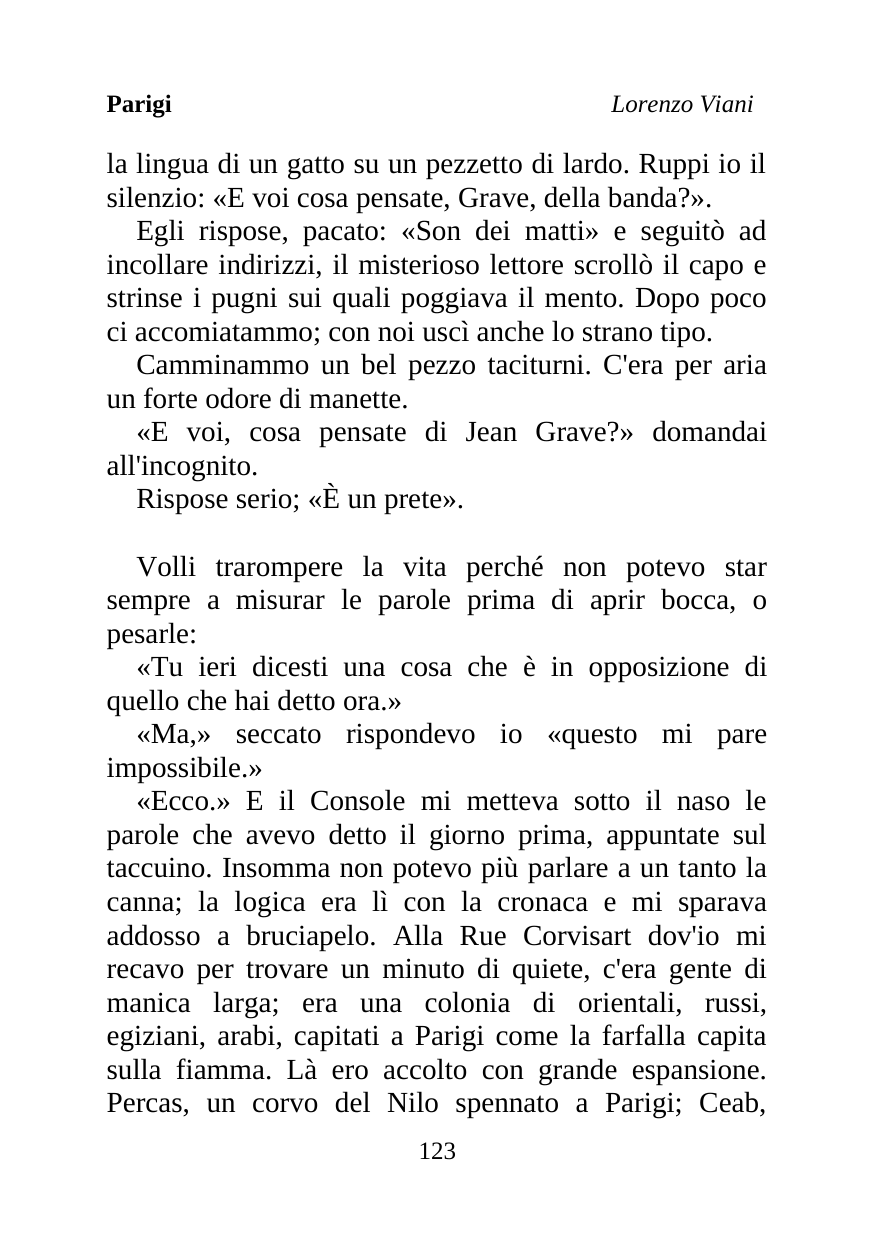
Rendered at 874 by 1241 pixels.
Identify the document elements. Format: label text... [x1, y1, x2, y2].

text «E voi, cosa pensate di Jean Grave?» domandai all'incognito. [106, 414, 768, 482]
text «Ma,» seccato rispondevo io «questo mi pare impossibile.» [106, 716, 768, 783]
text «Tu ieri dicesti una cosa che è in opposizione di quello che hai detto ora.» [106, 649, 768, 716]
text Rispose serio; «È un prete». [106, 482, 768, 515]
text «Ecco.» E il Console mi metteva sotto il naso le parole che avevo detto il giorno prima, appuntate sul taccuino. Insomma non potevo più parlare a un tanto la canna; la logica era lì con la cronaca e mi sparava addosso a bruciapelo. Alla Rue Corvisart dov'io mi recavo per trovare un minuto di quiete, c'era gente di manica larga; era una colonia di orientali, russi, egiziani, arabi, capitati a Parigi come la farfalla capita sulla fiamma. Là ero accolto con grande espansione. Percas, un corvo del Nilo spennato a Parigi; Ceab, [106, 783, 768, 1119]
text Volli trarompere la vita perché non potevo star sempre a misurar le parole prima di aprir bocca, o pesarle: [106, 549, 768, 649]
text la lingua di un gatto su un pezzetto di lardo. Ruppi io il silenzio: «E voi cosa pensate, Grave, della banda?». [106, 146, 768, 213]
text Egli rispose, pacato: «Son dei matti» e seguitò ad incollare indirizzi, il misterioso lettore scrollò il capo e strinse i pugni sui quali poggiava il mento. Dopo poco ci accomiatammo; con noi uscì anche lo strano tipo. [106, 213, 768, 347]
text Camminammo un bel pezzo taciturni. C'era per aria un forte odore di manette. [106, 347, 768, 414]
